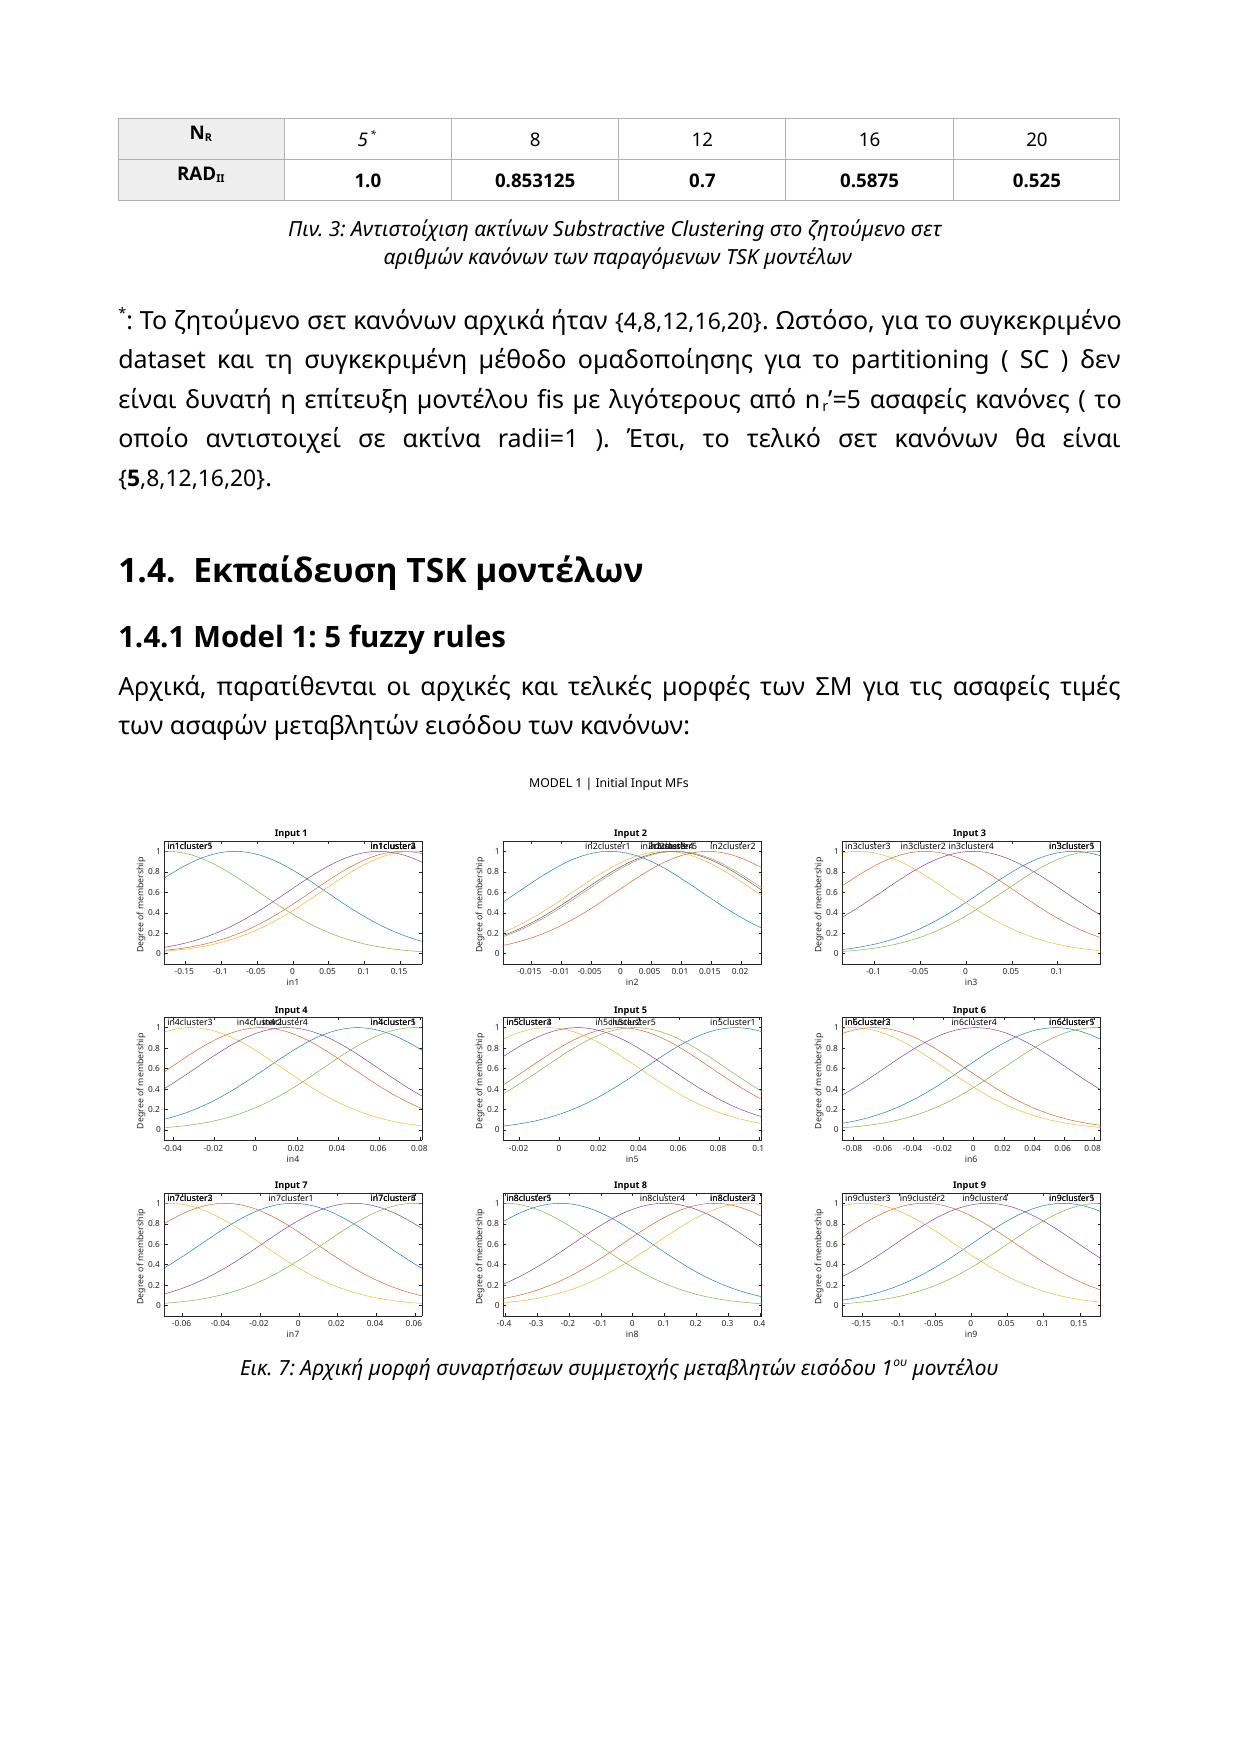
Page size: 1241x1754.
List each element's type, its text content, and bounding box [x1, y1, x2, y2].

text Αρχικά, παρατίθενται οι αρχικές και τελικές μορφές των ΣΜ για τις ασαφείς τιμές των ασαφών μεταβλητών εισόδου των κανόνων: [118, 668, 1122, 742]
table_cell 0.525 [954, 160, 1119, 200]
table_header 16 [786, 119, 953, 159]
table_header 8 [452, 119, 618, 159]
table_cell 0.7 [619, 160, 785, 200]
table_cell 0.5875 [786, 160, 953, 200]
table_cell RADII [119, 160, 284, 200]
table_header 20 [954, 119, 1119, 159]
table_cell 1.0 [285, 160, 451, 200]
table_header NR [119, 119, 284, 159]
table_header [118, 761, 1122, 1408]
table_cell 0.853125 [452, 160, 618, 200]
text Πιν. 3: Αντιστοίχιση ακτίνων Substractive Clustering στο ζητούμενο σετ αριθμών κανόνων των παραγόμενων TSK μοντέλων [118, 214, 1119, 271]
subtitle Εκπαίδευση TSK μοντέλων [118, 547, 1122, 592]
subtitle Model 1: 5 fuzzy rules [118, 616, 1122, 656]
text *: Το ζητούμενο σετ κανόνων αρχικά ήταν {4,8,12,16,20}. Ωστόσο, για το συγκεκριμένο dataset και τη συγκεκριμένη μέθοδο ομαδοποίησης για το partitioning ( SC ) δεν είναι δυνατή η επίτευξη μοντέλου fis με λιγότερους από nr’=5 ασαφείς κανόνες ( το οποίο αντιστοιχεί σε ακτίνα radii=1 ). Έτσι, το τελικό σετ κανόνων θα είναι {5,8,12,16,20}. [118, 303, 1122, 494]
table_header 5 * [285, 119, 451, 159]
table_header 12 [619, 119, 785, 159]
